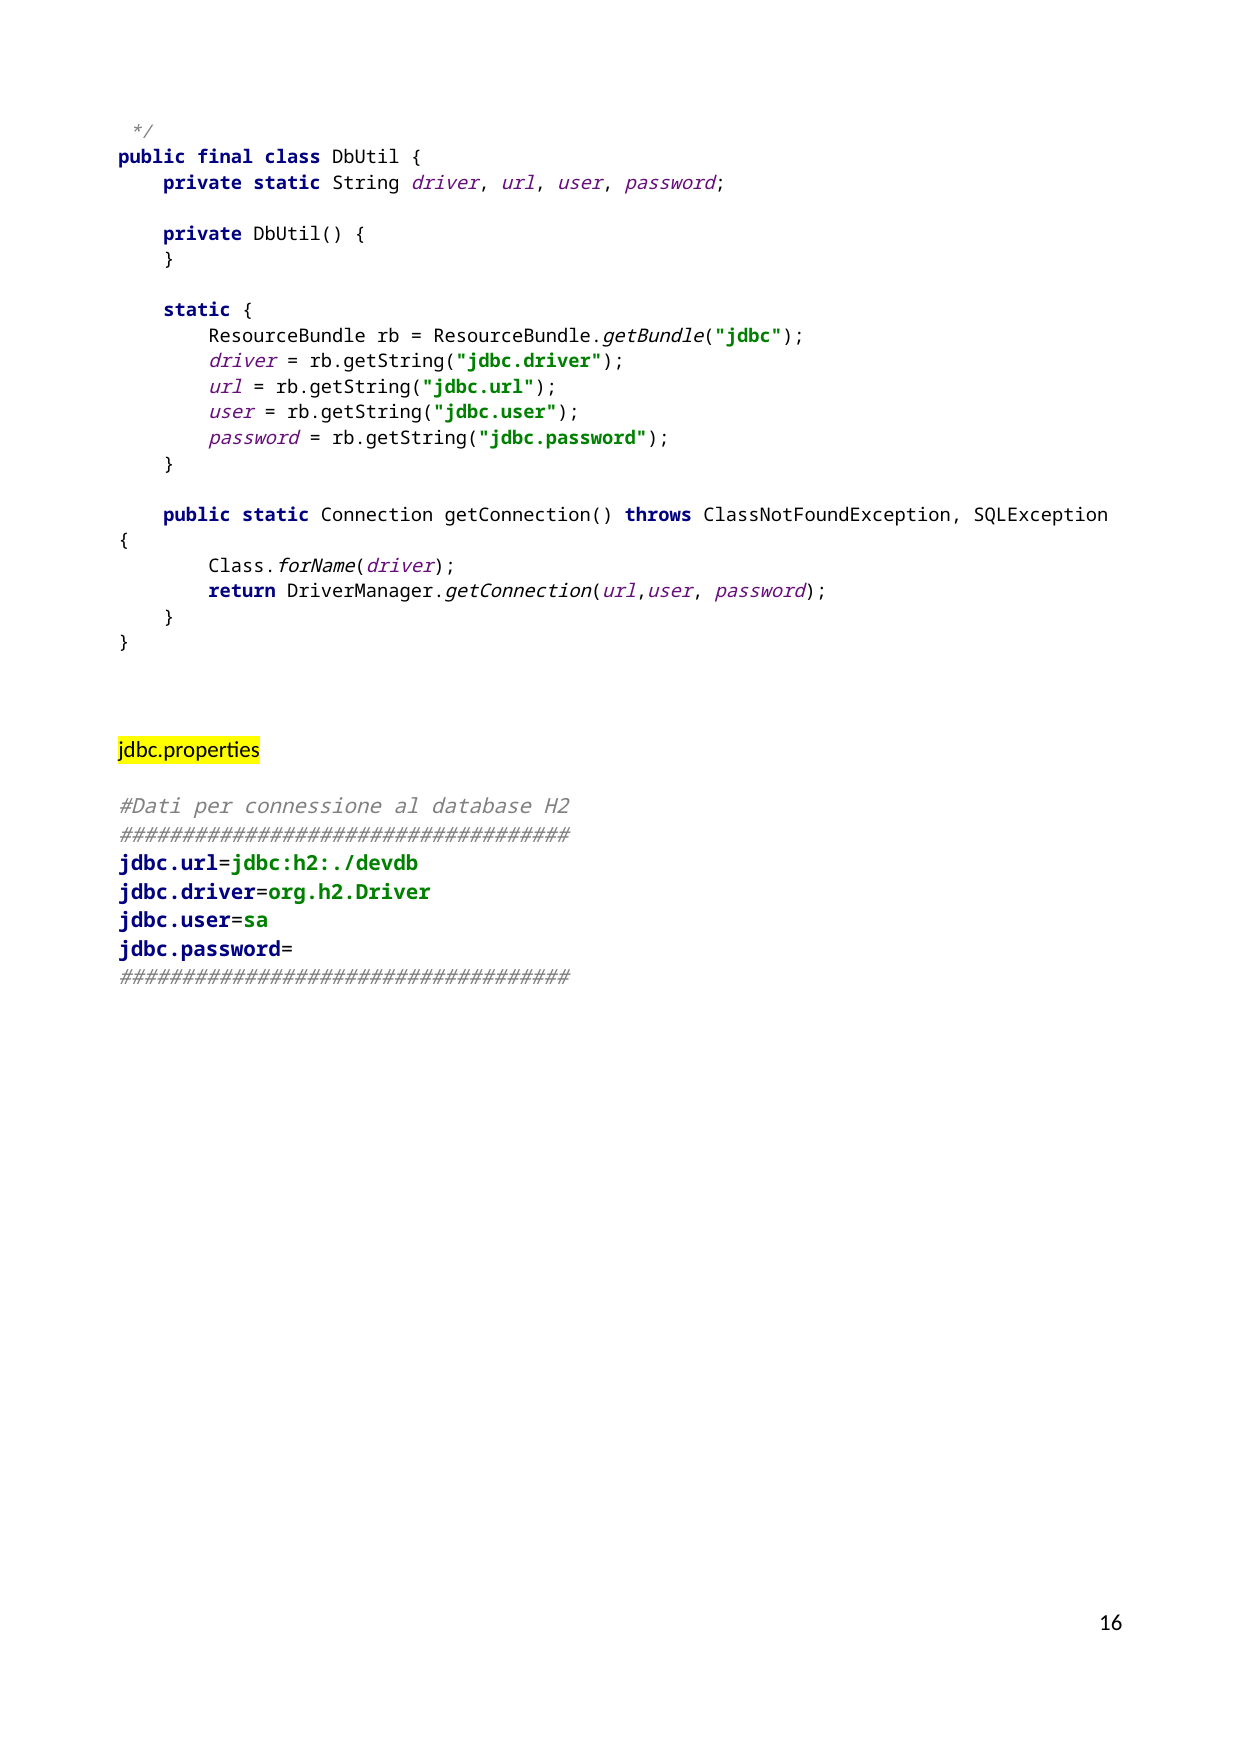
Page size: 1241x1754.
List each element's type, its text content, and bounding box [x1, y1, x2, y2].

text */ public final class DbUtil { private static String driver, url, user, password; private DbUtil() { } static { ResourceBundle rb = ResourceBundle.getBundle("jdbc"); driver = rb.getString("jdbc.driver"); url = rb.getString("jdbc.url"); user = rb.getString("jdbc.user"); password = rb.getString("jdbc.password"); } public static Connection getConnection() throws ClassNotFoundException, SQLException { Class.forName(driver); return DriverManager.getConnection(url,user, password); } } [118, 118, 1122, 654]
text #Dati per connessione al database H2 #################################### jdbc.url=jdbc:h2:./devdb jdbc.driver=org.h2.Driver jdbc.user=sa jdbc.password= #################################### [118, 792, 1122, 991]
text jdbc.properties [118, 736, 1122, 764]
